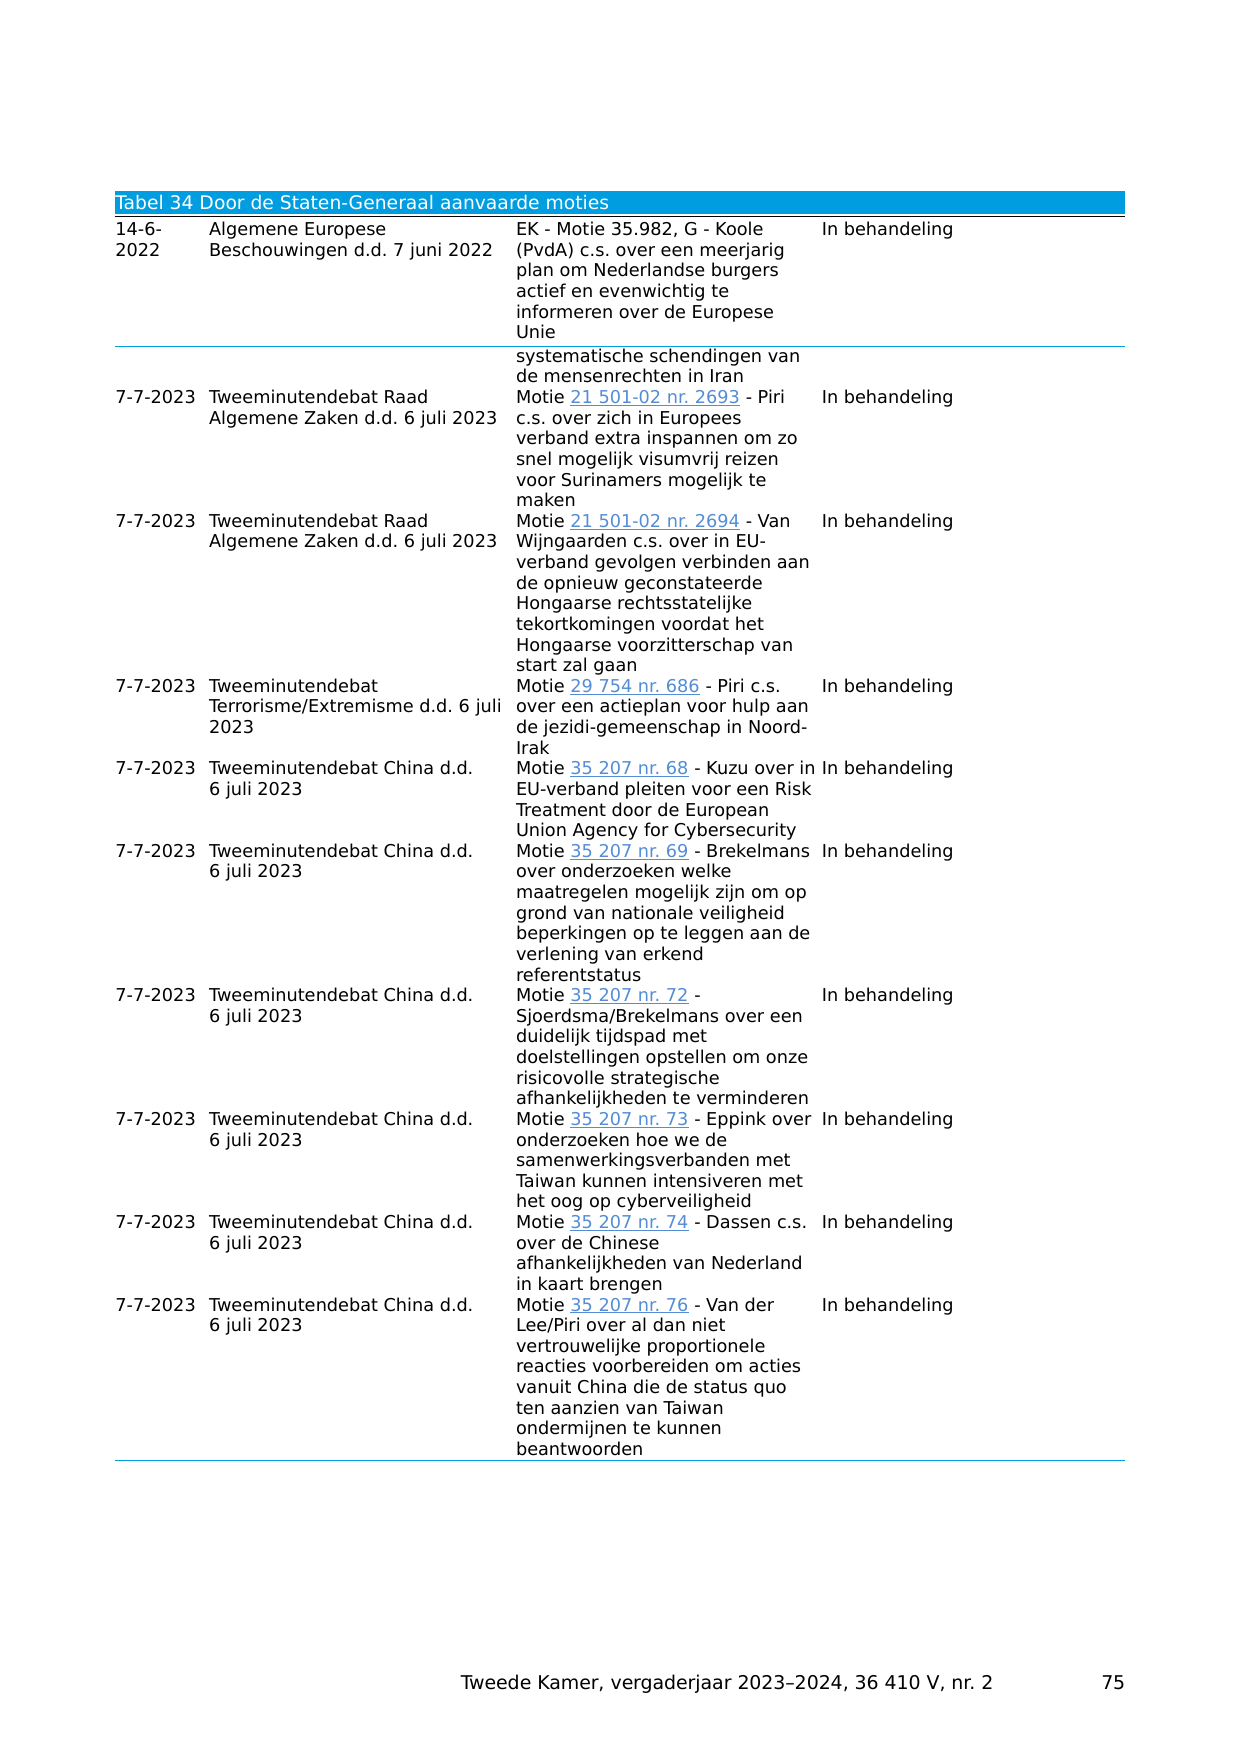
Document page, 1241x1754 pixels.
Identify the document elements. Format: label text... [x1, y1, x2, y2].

table_cell 7-7-2023 [115, 676, 206, 758]
table_cell 7-7-2023 [115, 758, 206, 841]
table_cell 7-7-2023 [115, 387, 206, 511]
table_cell Motie 35 207 nr. 74 - Dassen c.s. over de Chinese afhankelijkheden van Nederland in kaart brengen [513, 1212, 819, 1294]
table_cell [819, 347, 1125, 387]
table_cell systematische schendingen van de mensenrechten in Iran [513, 347, 819, 387]
table_cell Motie 35 207 nr. 72 - Sjoerdsma/Brekelmans over een duidelijk tijdspad met doelstellingen opstellen om onze risicovolle strategische afhankelijkheden te verminderen [513, 985, 819, 1109]
table_cell In behandeling [819, 1109, 1125, 1212]
table_cell In behandeling [819, 1212, 1125, 1294]
table_cell Algemene Europese Beschouwingen d.d. 7 juni 2022 [206, 217, 513, 346]
table_cell 7-7-2023 [115, 985, 206, 1109]
table_cell 7-7-2023 [115, 511, 206, 676]
table_cell EK - Motie 35.982, G - Koole (PvdA) c.s. over een meerjarig plan om Nederlandse burgers actief en evenwichtig te informeren over de Europese Unie [513, 217, 819, 346]
table_cell In behandeling [819, 676, 1125, 758]
table_cell 7-7-2023 [115, 1212, 206, 1294]
table_cell 7-7-2023 [115, 1109, 206, 1212]
table_cell Tweeminutendebat Raad Algemene Zaken d.d. 6 juli 2023 [206, 387, 513, 511]
table_cell In behandeling [819, 511, 1125, 676]
table_cell Tweeminutendebat Terrorisme/Extremisme d.d. 6 juli 2023 [206, 676, 513, 758]
table_cell 7-7-2023 [115, 841, 206, 985]
table_cell In behandeling [819, 1295, 1125, 1459]
table_cell Tweeminutendebat Raad Algemene Zaken d.d. 6 juli 2023 [206, 511, 513, 676]
table_cell Motie 29 754 nr. 686 - Piri c.s. over een actieplan voor hulp aan de jezidi-gemeenschap in Noord-Irak [513, 676, 819, 758]
table_cell Motie 35 207 nr. 69 - Brekelmans over onderzoeken welke maatregelen mogelijk zijn om op grond van nationale veiligheid beperkingen op te leggen aan de verlening van erkend referentstatus [513, 841, 819, 985]
table_cell Tweeminutendebat China d.d. 6 juli 2023 [206, 1295, 513, 1459]
table_cell 7-7-2023 [115, 1295, 206, 1459]
table_cell Motie 35 207 nr. 68 - Kuzu over in EU-verband pleiten voor een Risk Treatment door de European Union Agency for Cybersecurity [513, 758, 819, 841]
table_cell Motie 21 501-02 nr. 2693 - Piri c.s. over zich in Europees verband extra inspannen om zo snel mogelijk visumvrij reizen voor Surinamers mogelijk te maken [513, 387, 819, 511]
table_cell In behandeling [819, 985, 1125, 1109]
table_cell In behandeling [819, 758, 1125, 841]
table_cell Tweeminutendebat China d.d. 6 juli 2023 [206, 758, 513, 841]
table_cell Tweeminutendebat China d.d. 6 juli 2023 [206, 1212, 513, 1294]
table_cell Motie 21 501-02 nr. 2694 - Van Wijngaarden c.s. over in EU-verband gevolgen verbinden aan de opnieuw geconstateerde Hongaarse rechtsstatelijke tekortkomingen voordat het Hongaarse voorzitterschap van start zal gaan [513, 511, 819, 676]
table_cell Tweeminutendebat China d.d. 6 juli 2023 [206, 841, 513, 985]
table_cell In behandeling [819, 387, 1125, 511]
table_cell In behandeling [819, 217, 1125, 346]
table_cell 14-6-2022 [115, 217, 206, 346]
table_cell [206, 347, 513, 387]
table_cell Tweeminutendebat China d.d. 6 juli 2023 [206, 1109, 513, 1212]
table_cell In behandeling [819, 841, 1125, 985]
table_cell Tweeminutendebat China d.d. 6 juli 2023 [206, 985, 513, 1109]
table_cell [115, 347, 206, 387]
table_cell Motie 35 207 nr. 73 - Eppink over onderzoeken hoe we de samenwerkingsverbanden met Taiwan kunnen intensiveren met het oog op cyberveiligheid [513, 1109, 819, 1212]
table_cell Motie 35 207 nr. 76 - Van der Lee/Piri over al dan niet vertrouwelijke proportionele reacties voorbereiden om acties vanuit China die de status quo ten aanzien van Taiwan ondermijnen te kunnen beantwoorden [513, 1295, 819, 1459]
